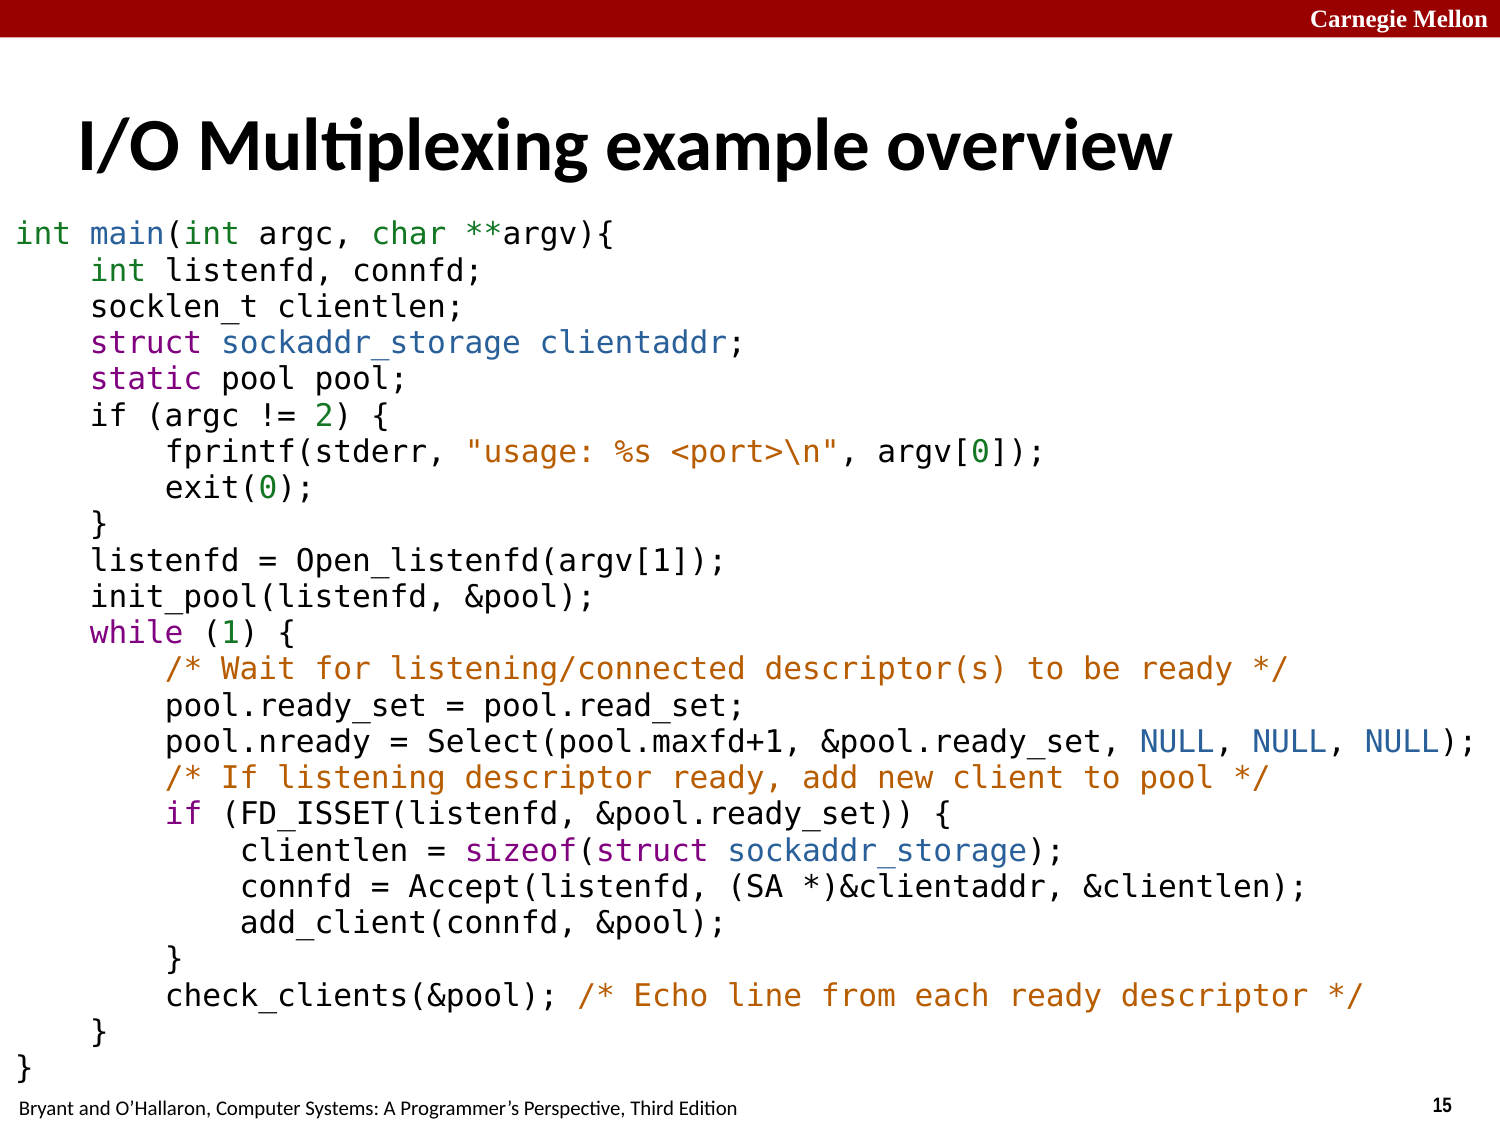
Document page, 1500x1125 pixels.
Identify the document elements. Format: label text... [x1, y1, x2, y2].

text_box int main(int argc, char **argv){ int listenfd, connfd; socklen_t clientlen; struct sockaddr_storage clientaddr; static pool pool; if (argc != 2) { fprintf(stderr, "usage: %s <port>\n", argv[0]); exit(0); } listenfd = Open_listenfd(argv[1]); init_pool(listenfd, &pool); while (1) { /* Wait for listening/connected descriptor(s) to be ready */ pool.ready_set = pool.read_set; pool.nready = Select(pool.maxfd+1, &pool.ready_set, NULL, NULL, NULL); /* If listening descriptor ready, add new client to pool */ if (FD_ISSET(listenfd, &pool.ready_set)) { clientlen = sizeof(struct sockaddr_storage); connfd = Accept(listenfd, (SA *)&clientaddr, &clientlen); add_client(connfd, &pool); } check_clients(&pool); /* Echo line from each ready descriptor */ } } [0, 208, 1500, 1125]
title I/O Multiplexing example overview [62, 93, 1337, 188]
